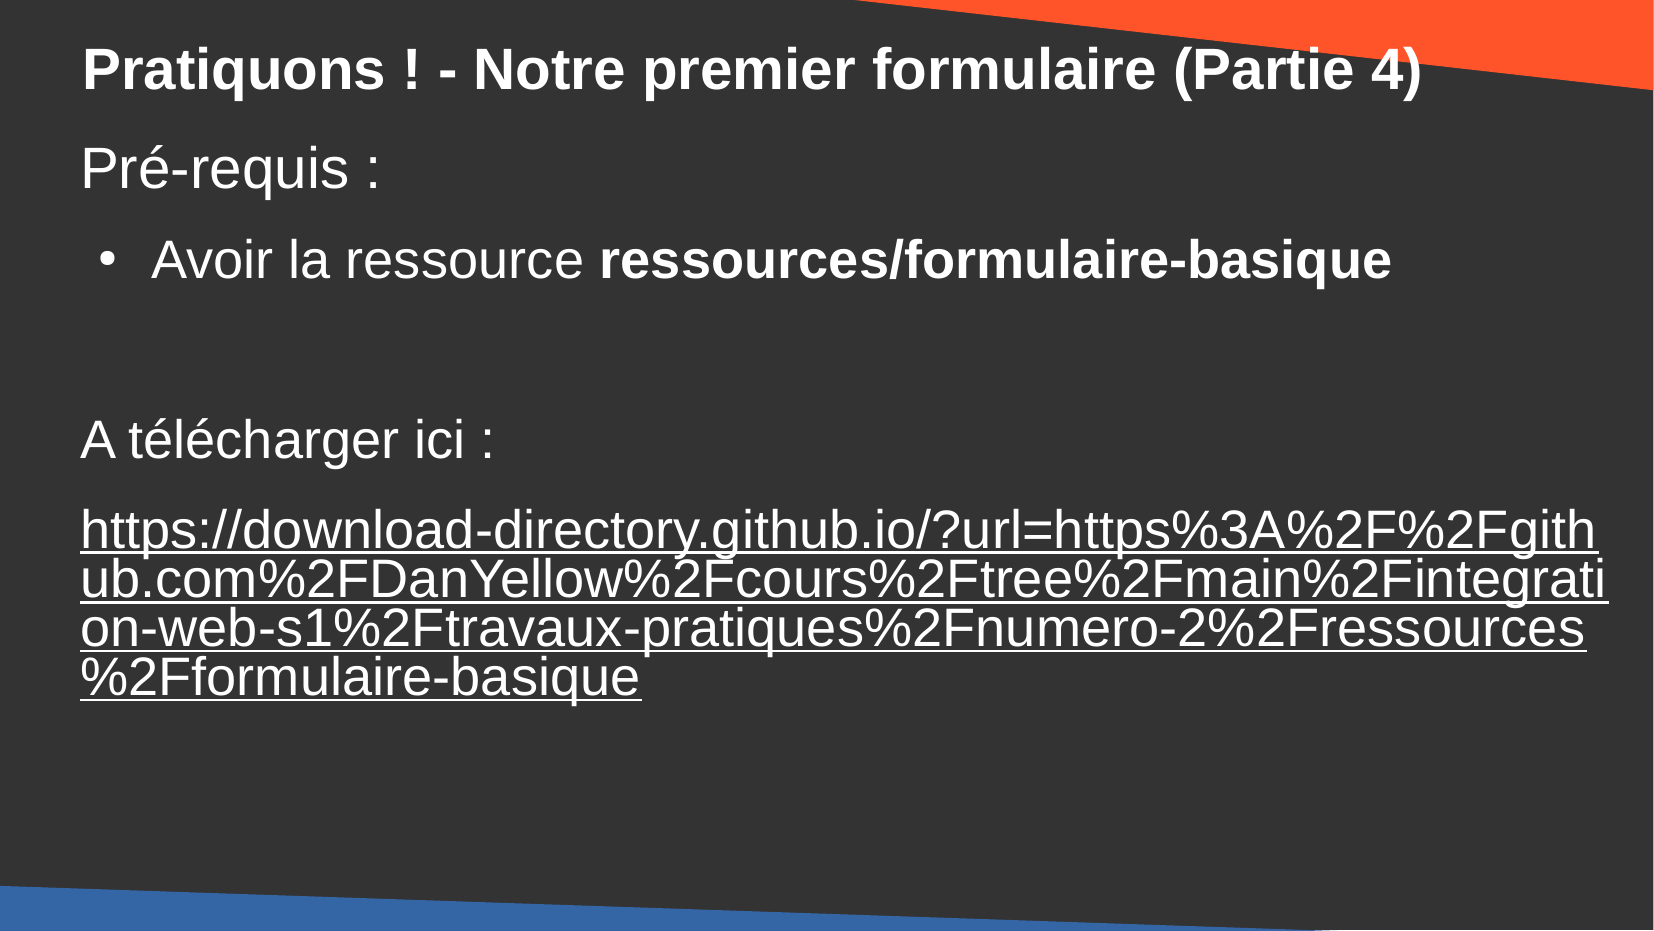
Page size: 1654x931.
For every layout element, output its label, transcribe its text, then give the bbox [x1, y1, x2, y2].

list Pré-requis : Avoir la ressource ressources/formulaire-basique A télécharger ici : https://download-directory.github.io/?url=https%3A%2F%2Fgithub.com%2FDanYellow%2Fcours%2Ftree%2Fmain%2Fintegration-web-s1%2Ftravaux-pratiques%2Fnumero-2%2Fressources%2Fformulaire-basique [80, 135, 1620, 721]
text_box [0, 885, 1337, 931]
title Pratiquons ! - Notre premier formulaire (Partie 4) [82, 37, 1571, 114]
text_box [854, 0, 1654, 91]
